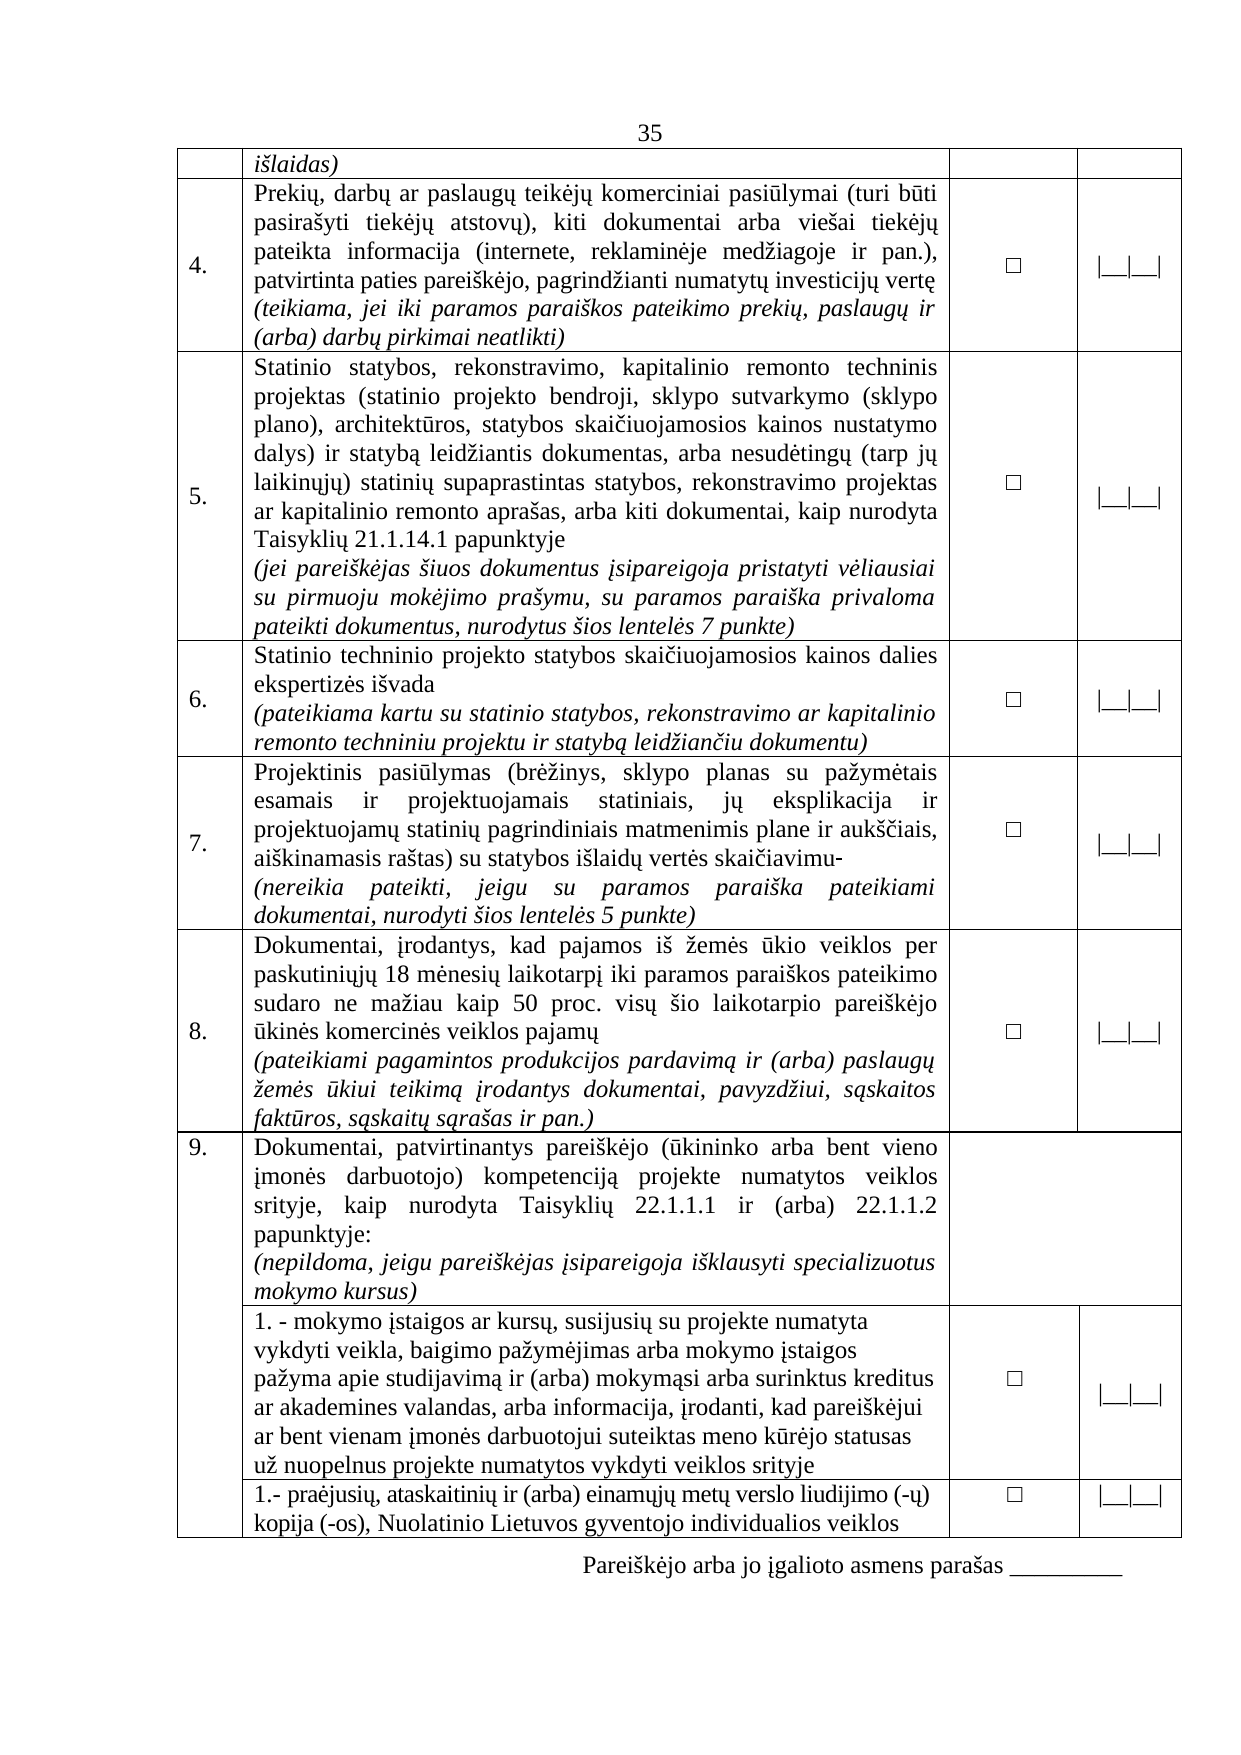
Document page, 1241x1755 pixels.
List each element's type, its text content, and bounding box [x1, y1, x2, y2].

table_cell |__|__| [1080, 1306, 1181, 1478]
table_cell 4. [178, 179, 242, 351]
table_cell 9. [178, 1133, 242, 1537]
table_cell [178, 149, 242, 177]
table_cell 6. [178, 641, 242, 756]
table_cell Statinio statybos, rekonstravimo, kapitalinio remonto techninis projektas (statinio projekto bendroji, sklypo sutvarkymo (sklypo plano), architektūros, statybos skaičiuojamosios kainos nustatymo dalys) ir statybą leidžiantis dokumentas, arba nesudėtingų (tarp jų laikinųjų) statinių supaprastintas statybos, rekonstravimo projektas ar kapitalinio remonto aprašas, arba kiti dokumentai, kaip nurodyta Taisyklių 21.1.14.1 papunktyje (jei pareiškėjas šiuos dokumentus įsipareigoja pristatyti vėliausiai su pirmuoju mokėjimo prašymu, su paramos paraiška privaloma pateikti dokumentus, nurodytus šios lentelės 7 punkte) [243, 352, 949, 639]
table_cell □ [950, 1306, 1079, 1478]
table_cell Statinio techninio projekto statybos skaičiuojamosios kainos dalies ekspertizės išvada (pateikiama kartu su statinio statybos, rekonstravimo ar kapitalinio remonto techniniu projektu ir statybą leidžiančiu dokumentu) [243, 641, 949, 756]
table_cell Projektinis pasiūlymas (brėžinys, sklypo planas su pažymėtais esamais ir projektuojamais statiniais, jų eksplikacija ir projektuojamų statinių pagrindiniais matmenimis plane ir aukščiais, aiškinamasis raštas) su statybos išlaidų vertės skaičiavimu (nereikia pateikti, jeigu su paramos paraiška pateikiami dokumentai, nurodyti šios lentelės 5 punkte) [243, 757, 949, 929]
table_cell Dokumentai, įrodantys, kad pajamos iš žemės ūkio veiklos per paskutiniųjų 18 mėnesių laikotarpį iki paramos paraiškos pateikimo sudaro ne mažiau kaip 50 proc. visų šio laikotarpio pareiškėjo ūkinės komercinės veiklos pajamų (pateikiami pagamintos produkcijos pardavimą ir (arba) paslaugų žemės ūkiui teikimą įrodantys dokumentai, pavyzdžiui, sąskaitos faktūros, sąskaitų sąrašas ir pan.) [243, 930, 949, 1131]
table_cell Dokumentai, patvirtinantys pareiškėjo (ūkininko arba bent vieno įmonės darbuotojo) kompetenciją projekte numatytos veiklos srityje, kaip nurodyta Taisyklių 22.1.1.1 ir (arba) 22.1.1.2 papunktyje: (nepildoma, jeigu pareiškėjas įsipareigoja išklausyti specializuotus mokymo kursus) [243, 1133, 949, 1305]
table_cell 8. [178, 930, 242, 1131]
table_cell □ [950, 1480, 1079, 1537]
table_cell |__|__| [1078, 352, 1181, 639]
table_cell |__|__| [1080, 1480, 1181, 1537]
table_cell □ [950, 352, 1077, 639]
table_cell □ [950, 641, 1077, 756]
table_cell □ [950, 179, 1077, 351]
table_cell 7. [178, 757, 242, 929]
table_cell 1. - mokymo įstaigos ar kursų, susijusių su projekte numatyta vykdyti veikla, baigimo pažymėjimas arba mokymo įstaigos pažyma apie studijavimą ir (arba) mokymąsi arba surinktus kreditus ar akademines valandas, arba informacija, įrodanti, kad pareiškėjui ar bent vienam įmonės darbuotojui suteiktas meno kūrėjo statusas už nuopelnus projekte numatytos vykdyti veiklos srityje [243, 1306, 949, 1478]
table_cell □ [950, 757, 1077, 929]
table_cell [950, 1133, 1181, 1305]
table_cell Prekių, darbų ar paslaugų teikėjų komerciniai pasiūlymai (turi būti pasirašyti tiekėjų atstovų), kiti dokumentai arba viešai tiekėjų pateikta informacija (internete, reklaminėje medžiagoje ir pan.), patvirtinta paties pareiškėjo, pagrindžianti numatytų investicijų vertę (teikiama, jei iki paramos paraiškos pateikimo prekių, paslaugų ir (arba) darbų pirkimai neatlikti) [243, 179, 949, 351]
table_cell |__|__| [1078, 757, 1181, 929]
table_cell □ [950, 930, 1077, 1131]
table_cell [950, 149, 1077, 177]
table_cell |__|__| [1078, 641, 1181, 756]
table_cell išlaidas) [243, 149, 949, 177]
table_cell |__|__| [1078, 930, 1181, 1131]
table_cell 1.- praėjusių, ataskaitinių ir (arba) einamųjų metų verslo liudijimo (-ų) kopija (-os), Nuolatinio Lietuvos gyventojo individualios veiklos [243, 1480, 949, 1537]
table_cell 5. [178, 352, 242, 639]
table_cell [1078, 149, 1181, 177]
table_cell |__|__| [1078, 179, 1181, 351]
